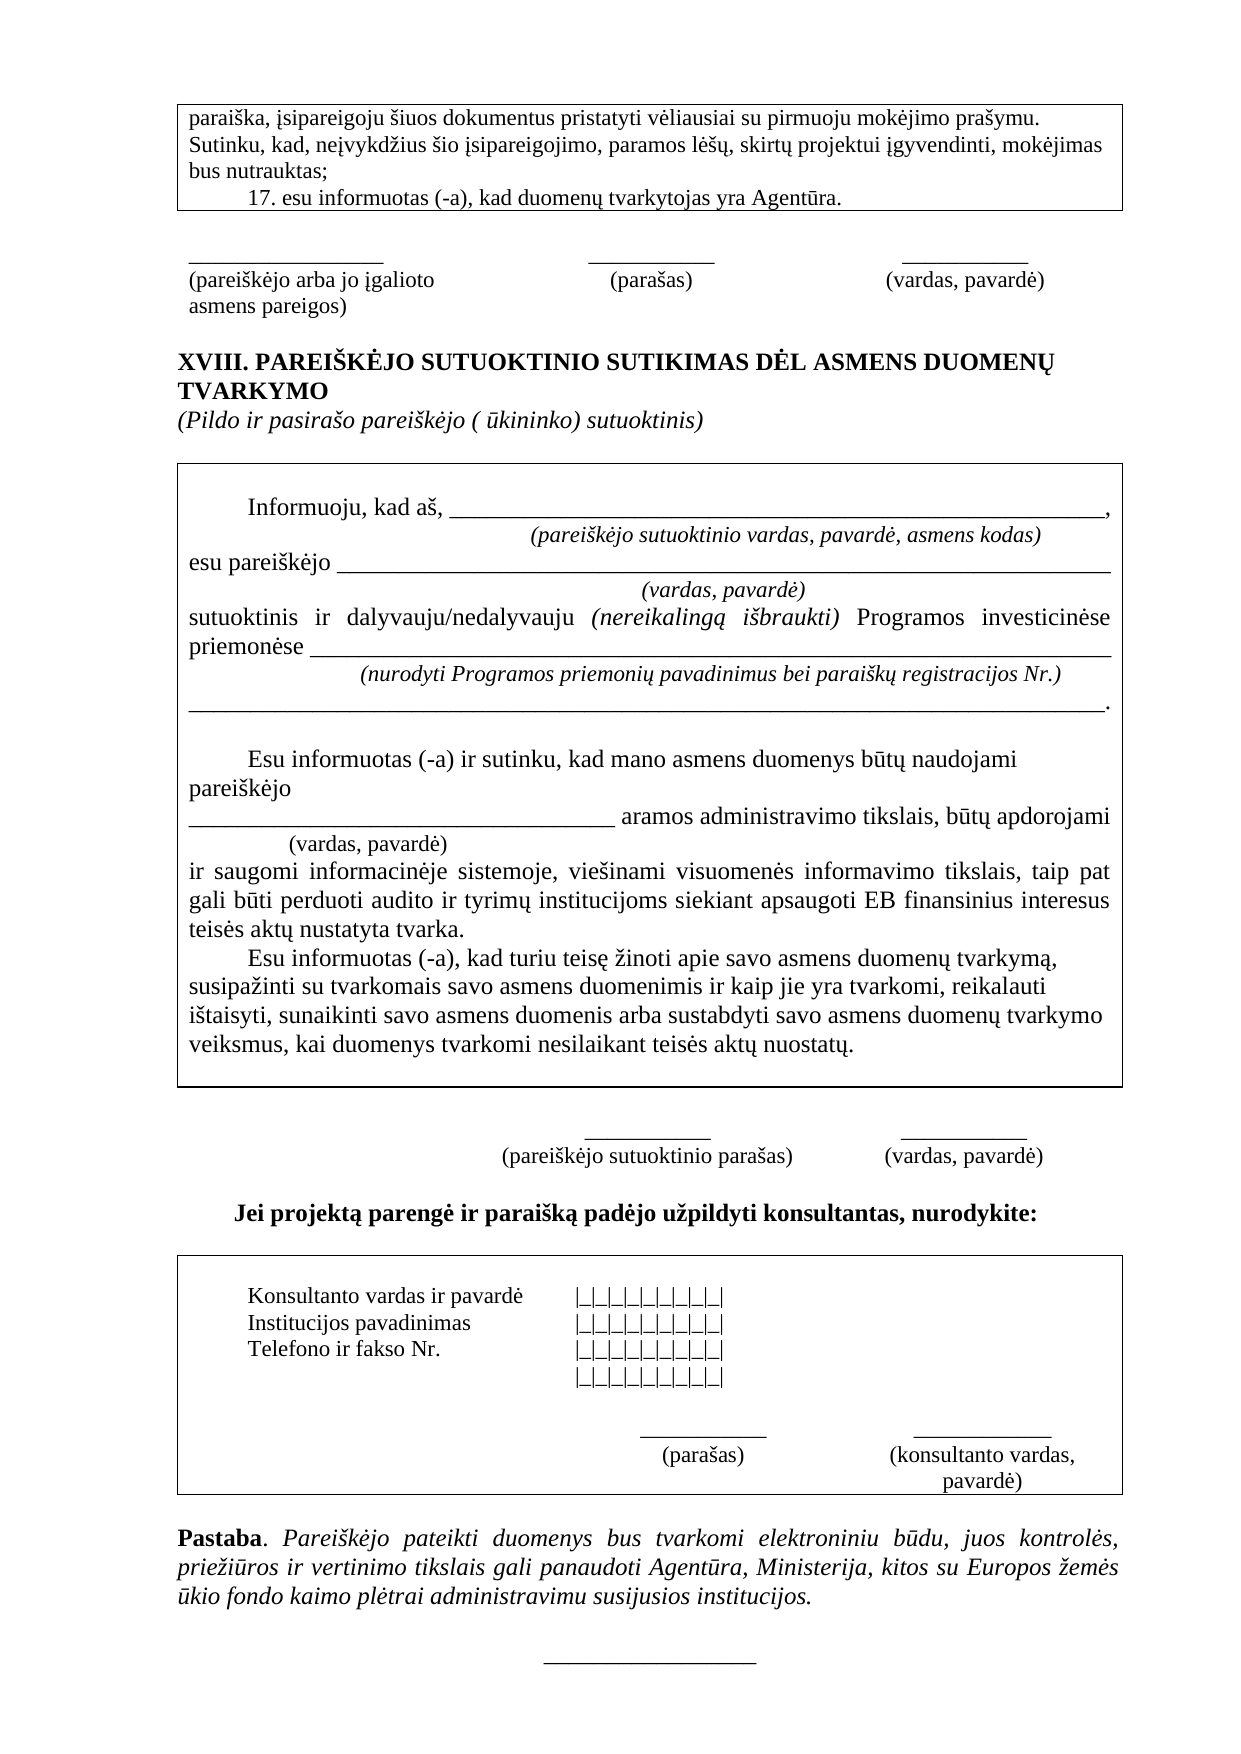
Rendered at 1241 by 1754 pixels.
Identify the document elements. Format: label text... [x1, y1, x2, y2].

text (Pildo ir pasirašo pareiškėjo ( ūkininko) sutuoktinis) [177, 405, 1122, 434]
table_header [177, 1116, 489, 1169]
table_header ___________ (vardas, pavardė) [808, 240, 1122, 319]
table_cell ___________ (parašas) [564, 1388, 843, 1493]
table_cell |_|_|_|_|_|_|_|_|_| |_|_|_|_|_|_|_|_|_| [564, 1335, 1122, 1388]
text Pastaba. Pareiškėjo pateikti duomenys bus tvarkomi elektroniniu būdu, juos kontrolės, priežiūros ir vertinimo tikslais gali panaudoti Agentūra, Ministerija, kitos su Europos žemės ūkio fondo kaimo plėtrai administravimu susijusios institucijos. [177, 1523, 1122, 1609]
table_cell ____________ (konsultanto vardas, pavardė) [843, 1388, 1122, 1493]
table_cell Institucijos pavadinimas [178, 1309, 563, 1335]
table_header ___________ (vardas, pavardė) [806, 1116, 1122, 1169]
table_cell [178, 1388, 563, 1493]
table_header _________________ (pareiškėjo arba jo įgalioto asmens pareigos) [177, 240, 494, 319]
table_cell Telefono ir fakso Nr. [178, 1335, 563, 1388]
text _________________ [177, 1638, 1122, 1667]
text XVIII. PAREIŠKĖJO SUTUOKTINIO SUTIKIMAS DĖL ASMENS DUOMENŲ TVARKYMO [177, 347, 1122, 405]
table_header ___________ (parašas) [495, 240, 808, 319]
table_header ___________ (pareiškėjo sutuoktinio parašas) [489, 1116, 806, 1169]
table_header paraiška, įsipareigoju šiuos dokumentus pristatyti vėliausiai su pirmuoju mokėjimo prašymu. Sutinku, kad, neįvykdžius šio įsipareigojimo, paramos lėšų, skirtų projektui įgyvendinti, mokėjimas bus nutrauktas; 17. esu informuotas (-a), kad duomenų tvarkytojas yra Agentūra. [178, 105, 1122, 210]
table_header Informuoju, kad aš, , (pareiškėjo sutuoktinio vardas, pavardė, asmens kodas) esu pareiškėjo (vardas, pavardė) sutuoktinis ir dalyvauju/nedalyvauju (nereikalingą išbraukti) Programos investicinėse priemonėse (nurodyti Programos priemonių pavadinimus bei paraiškų registracijos Nr.) _ . Esu informuotas (-a) ir sutinku, kad mano asmens duomenys būtų naudojami pareiškėjo _ aramos administravimo tikslais, būtų apdorojami (vardas, pavardė) ir saugomi informacinėje sistemoje, viešinami visuomenės informavimo tikslais, taip pat gali būti perduoti audito ir tyrimų institucijoms siekiant apsaugoti EB finansinius interesus teisės aktų nustatyta tvarka. Esu informuotas (-a), kad turiu teisę žinoti apie savo asmens duomenų tvarkymą, susipažinti su tvarkomais savo asmens duomenimis ir kaip jie yra tvarkomi, reikalauti ištaisyti, sunaikinti savo asmens duomenis arba sustabdyti savo asmens duomenų tvarkymo veiksmus, kai duomenys tvarkomi nesilaikant teisės aktų nuostatų. [178, 464, 1122, 1086]
table_cell |_|_|_|_|_|_|_|_|_| [564, 1309, 1122, 1335]
table_header |_|_|_|_|_|_|_|_|_| [564, 1256, 1122, 1309]
table_header Konsultanto vardas ir pavardė [178, 1256, 563, 1309]
text Jei projektą parengė ir paraišką padėjo užpildyti konsultantas, nurodykite: [177, 1198, 1122, 1226]
